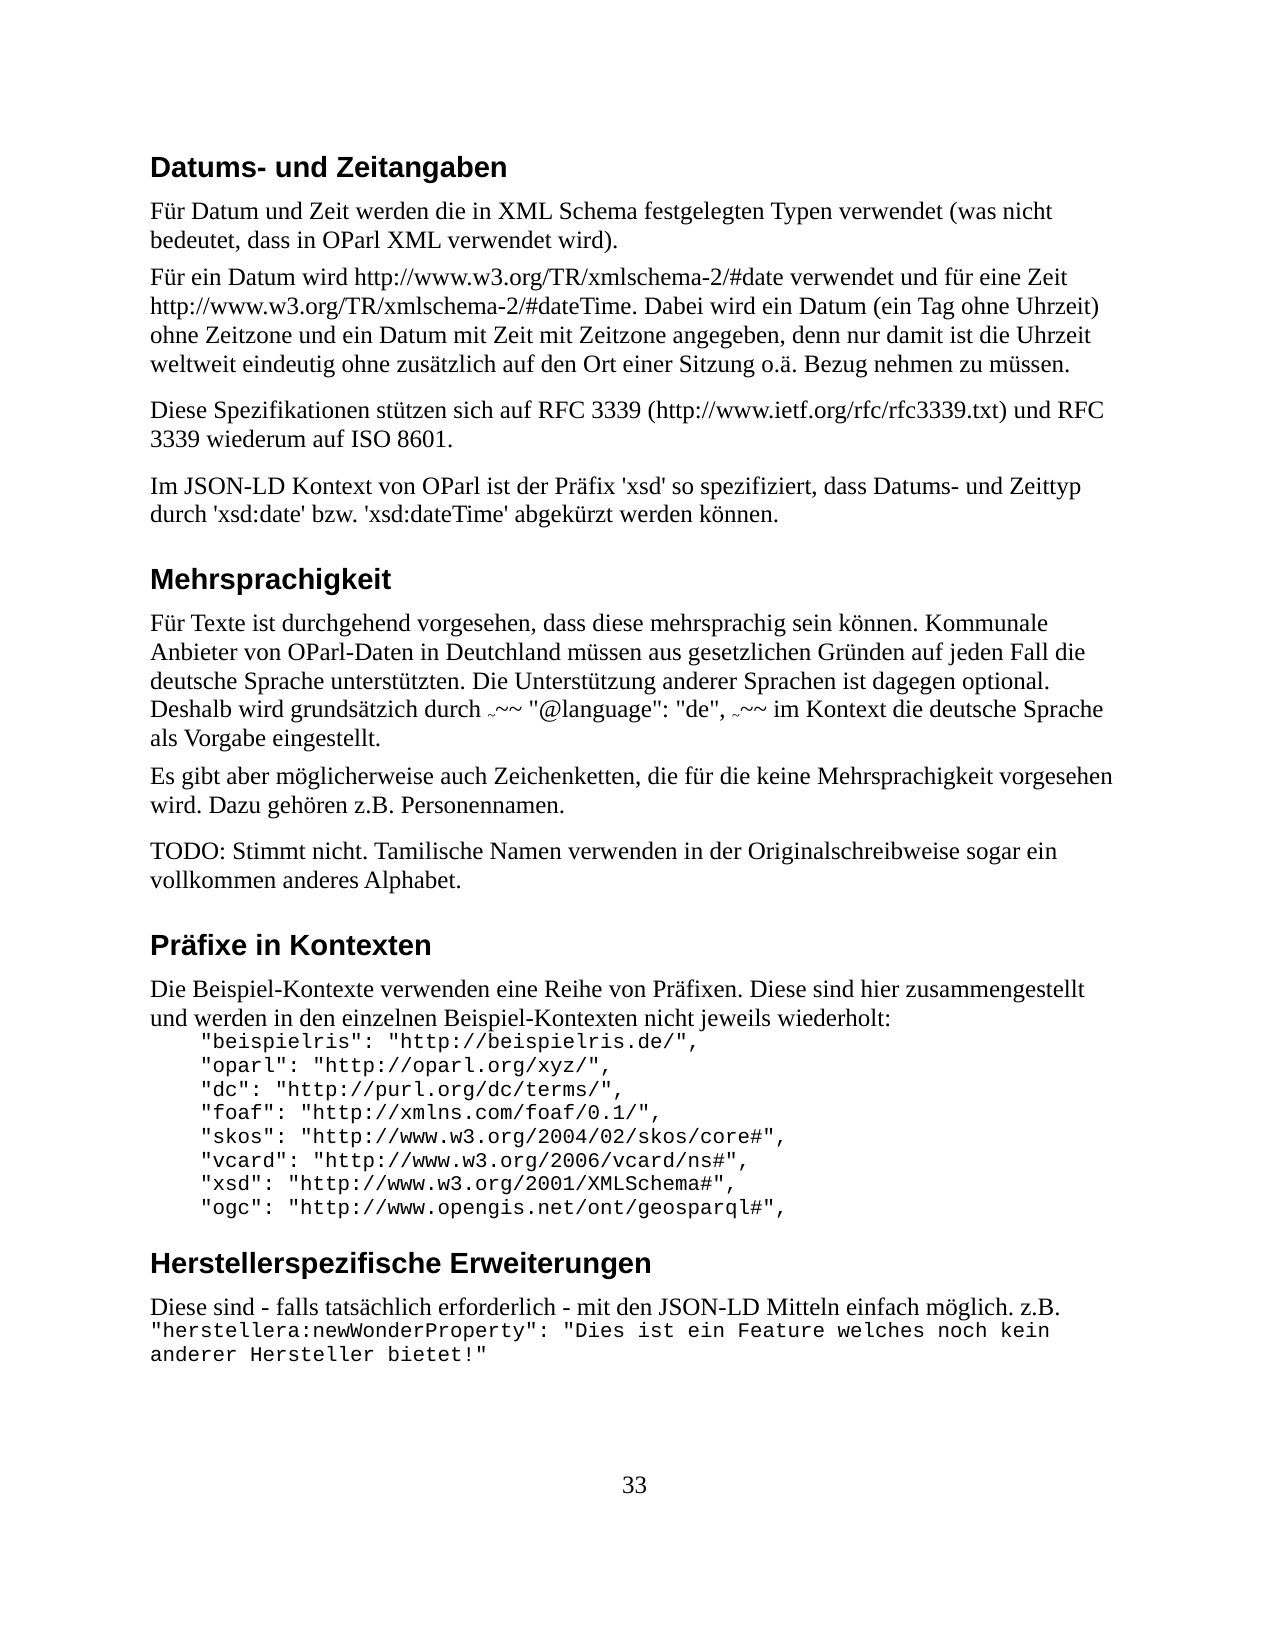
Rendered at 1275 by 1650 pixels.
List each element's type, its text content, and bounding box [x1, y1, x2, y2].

text "foaf": "http://xmlns.com/foaf/0.1/", [150, 1102, 1125, 1126]
text "herstellera:newWonderProperty": "Dies ist ein Feature welches noch kein anderer Hersteller bietet!" [150, 1320, 1125, 1368]
subtitle Herstellerspezifische Erweiterungen [150, 1246, 1125, 1279]
text Im JSON-LD Kontext von OParl ist der Präfix 'xsd' so spezifiziert, dass Datums- und Zeittyp durch 'xsd:date' bzw. 'xsd:dateTime' abgekürzt werden können. [150, 471, 1125, 528]
text "oparl": "http://oparl.org/xyz/", [150, 1055, 1125, 1079]
text "skos": "http://www.w3.org/2004/02/skos/core#", [150, 1126, 1125, 1150]
text "beispielris": "http://beispielris.de/", [150, 1031, 1125, 1055]
text "ogc": "http://www.opengis.net/ont/geosparql#", [150, 1197, 1125, 1221]
subtitle Präfixe in Kontexten [150, 928, 1125, 961]
text "vcard": "http://www.w3.org/2006/vcard/ns#", [150, 1150, 1125, 1173]
text Für ein Datum wird http://www.w3.org/TR/xmlschema-2/#date verwendet und für eine Zeit http://www.w3.org/TR/xmlschema-2/#dateTime. Dabei wird ein Datum (ein Tag ohne Uhrzeit) ohne Zeitzone und ein Datum mit Zeit mit Zeitzone angegeben, denn nur damit ist die Uhrzeit weltweit eindeutig ohne zusätzlich auf den Ort einer Sitzung o.ä. Bezug nehmen zu müssen. [150, 262, 1125, 377]
text TODO: Stimmt nicht. Tamilische Namen verwenden in der Originalschreibweise sogar ein vollkommen anderes Alphabet. [150, 836, 1125, 894]
text Diese sind - falls tatsächlich erforderlich - mit den JSON-LD Mitteln einfach möglich. z.B. [150, 1292, 1125, 1320]
text Es gibt aber möglicherweise auch Zeichenketten, die für die keine Mehrsprachigkeit vorgesehen wird. Dazu gehören z.B. Personennamen. [150, 761, 1125, 818]
text Für Texte ist durchgehend vorgesehen, dass diese mehrsprachig sein können. Kommunale Anbieter von OParl-Daten in Deutchland müssen aus gesetzlichen Gründen auf jeden Fall die deutsche Sprache unterstützten. Die Unterstützung anderer Sprachen ist dagegen optional. Deshalb wird grundsätzich durch ~~~ "@language": "de", ~~~ im Kontext die deutsche Sprache als Vorgabe eingestellt. [150, 608, 1125, 752]
subtitle Datums- und Zeitangaben [150, 150, 1125, 183]
text Diese Spezifikationen stützen sich auf RFC 3339 (http://www.ietf.org/rfc/rfc3339.txt) und RFC 3339 wiederum auf ISO 8601. [150, 395, 1125, 453]
text "dc": "http://purl.org/dc/terms/", [150, 1079, 1125, 1102]
text Die Beispiel-Kontexte verwenden eine Reihe von Präfixen. Diese sind hier zusammengestellt und werden in den einzelnen Beispiel-Kontexten nicht jeweils wiederholt: [150, 974, 1125, 1031]
text "xsd": "http://www.w3.org/2001/XMLSchema#", [150, 1173, 1125, 1197]
subtitle Mehrsprachigkeit [150, 562, 1125, 596]
text Für Datum und Zeit werden die in XML Schema festgelegten Typen verwendet (was nicht bedeutet, dass in OParl XML verwendet wird). [150, 196, 1125, 253]
